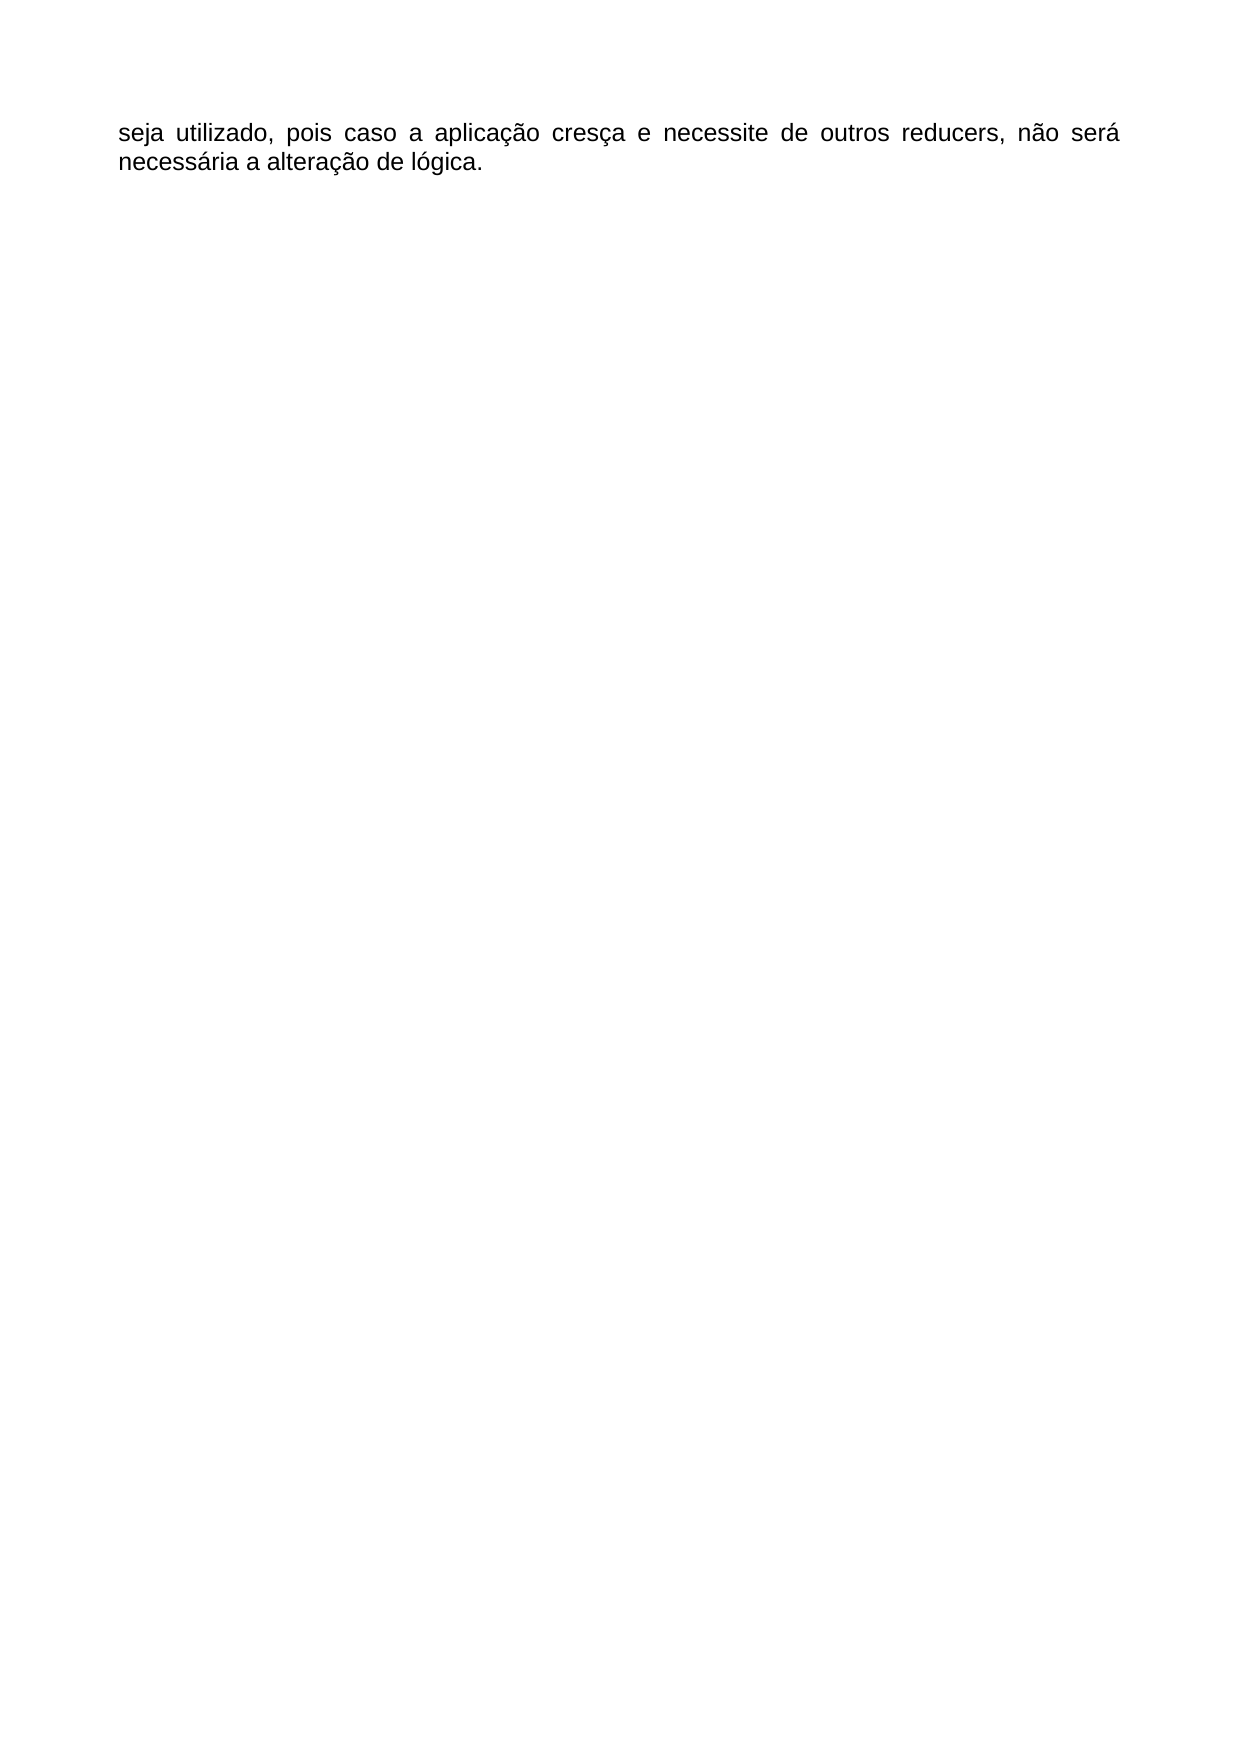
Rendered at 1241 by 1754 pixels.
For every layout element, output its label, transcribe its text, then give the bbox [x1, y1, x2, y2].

text seja utilizado, pois caso a aplicação cresça e necessite de outros reducers, não será necessária a alteração de lógica. [118, 118, 1122, 176]
